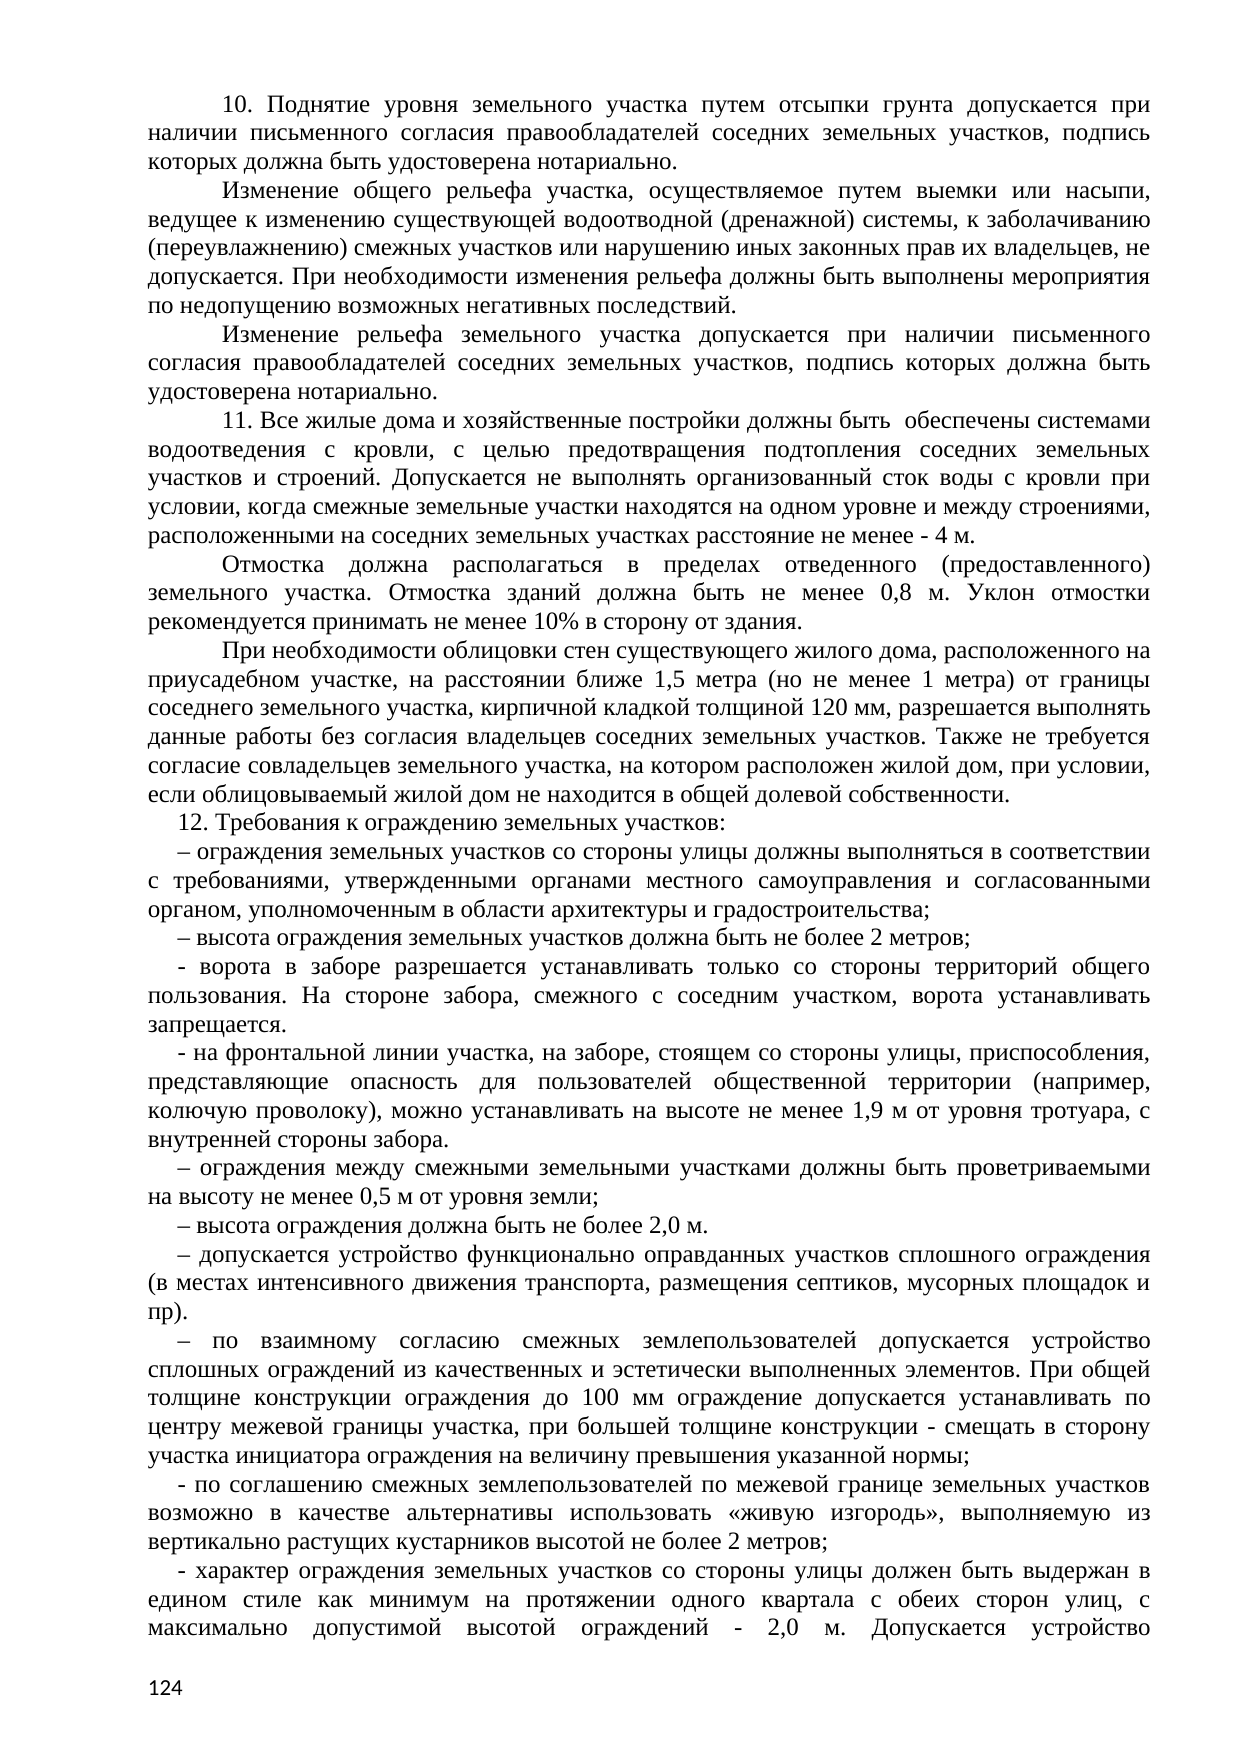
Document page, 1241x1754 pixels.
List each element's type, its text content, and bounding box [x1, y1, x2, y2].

text – ограждения земельных участков со стороны улицы должны выполняться в соответствии с требованиями, утвержденными органами местного самоуправления и согласованными органом, уполномоченным в области архитектуры и градостроительства; [148, 836, 1152, 922]
text При необходимости облицовки стен существующего жилого дома, расположенного на приусадебном участке, на расстоянии ближе 1,5 метра (но не менее 1 метра) от границы соседнего земельного участка, кирпичной кладкой толщиной 120 мм, разрешается выполнять данные работы без согласия владельцев соседних земельных участков. Также не требуется согласие совладельцев земельного участка, на котором расположен жилой дом, при условии, если облицовываемый жилой дом не находится в общей долевой собственности. [148, 635, 1152, 807]
text – ограждения между смежными земельными участками должны быть проветриваемыми на высоту не менее 0,5 м от уровня земли; [148, 1152, 1152, 1210]
text 10. Поднятие уровня земельного участка путем отсыпки грунта допускается при наличии письменного согласия правообладателей соседних земельных участков, подпись которых должна быть удостоверена нотариально. [148, 89, 1152, 175]
text - характер ограждения земельных участков со стороны улицы должен быть выдержан в едином стиле как минимум на протяжении одного квартала с обеих сторон улиц, с максимально допустимой высотой ограждений - 2,0 м. Допускается устройство [148, 1555, 1152, 1641]
text - ворота в заборе разрешается устанавливать только со стороны территорий общего пользования. На стороне забора, смежного с соседним участком, ворота устанавливать запрещается. [148, 951, 1152, 1037]
text - на фронтальной линии участка, на заборе, стоящем со стороны улицы, приспособления, представляющие опасность для пользователей общественной территории (например, колючую проволоку), можно устанавливать на высоте не менее 1,9 м от уровня тротуара, с внутренней стороны забора. [148, 1037, 1152, 1152]
text – высота ограждения должна быть не более 2,0 м. [148, 1210, 1152, 1239]
text Изменение общего рельефа участка, осуществляемое путем выемки или насыпи, ведущее к изменению существующей водоотводной (дренажной) системы, к заболачиванию (переувлажнению) смежных участков или нарушению иных законных прав их владельцев, не допускается. При необходимости изменения рельефа должны быть выполнены мероприятия по недопущению возможных негативных последствий. [148, 175, 1152, 319]
text – высота ограждения земельных участков должна быть не более 2 метров; [148, 922, 1152, 951]
text Изменение рельефа земельного участка допускается при наличии письменного согласия правообладателей соседних земельных участков, подпись которых должна быть удостоверена нотариально. [148, 319, 1152, 405]
text 11. Все жилые дома и хозяйственные постройки должны быть обеспечены системами водоотведения с кровли, с целью предотвращения подтопления соседних земельных участков и строений. Допускается не выполнять организованный сток воды с кровли при условии, когда смежные земельные участки находятся на одном уровне и между строениями, расположенными на соседних земельных участках расстояние не менее - 4 м. [148, 405, 1152, 549]
text - по соглашению смежных землепользователей по межевой границе земельных участков возможно в качестве альтернативы использовать «живую изгородь», выполняемую из вертикально растущих кустарников высотой не более 2 метров; [148, 1469, 1152, 1555]
text Отмостка должна располагаться в пределах отведенного (предоставленного) земельного участка. Отмостка зданий должна быть не менее 0,8 м. Уклон отмостки рекомендуется принимать не менее 10% в сторону от здания. [148, 549, 1152, 635]
text – допускается устройство функционально оправданных участков сплошного ограждения (в местах интенсивного движения транспорта, размещения септиков, мусорных площадок и пр). [148, 1239, 1152, 1325]
text – по взаимному согласию смежных землепользователей допускается устройство сплошных ограждений из качественных и эстетически выполненных элементов. При общей толщине конструкции ограждения до 100 мм ограждение допускается устанавливать по центру межевой границы участка, при большей толщине конструкции - смещать в сторону участка инициатора ограждения на величину превышения указанной нормы; [148, 1325, 1152, 1469]
text 12. Требования к ограждению земельных участков: [148, 807, 1152, 836]
